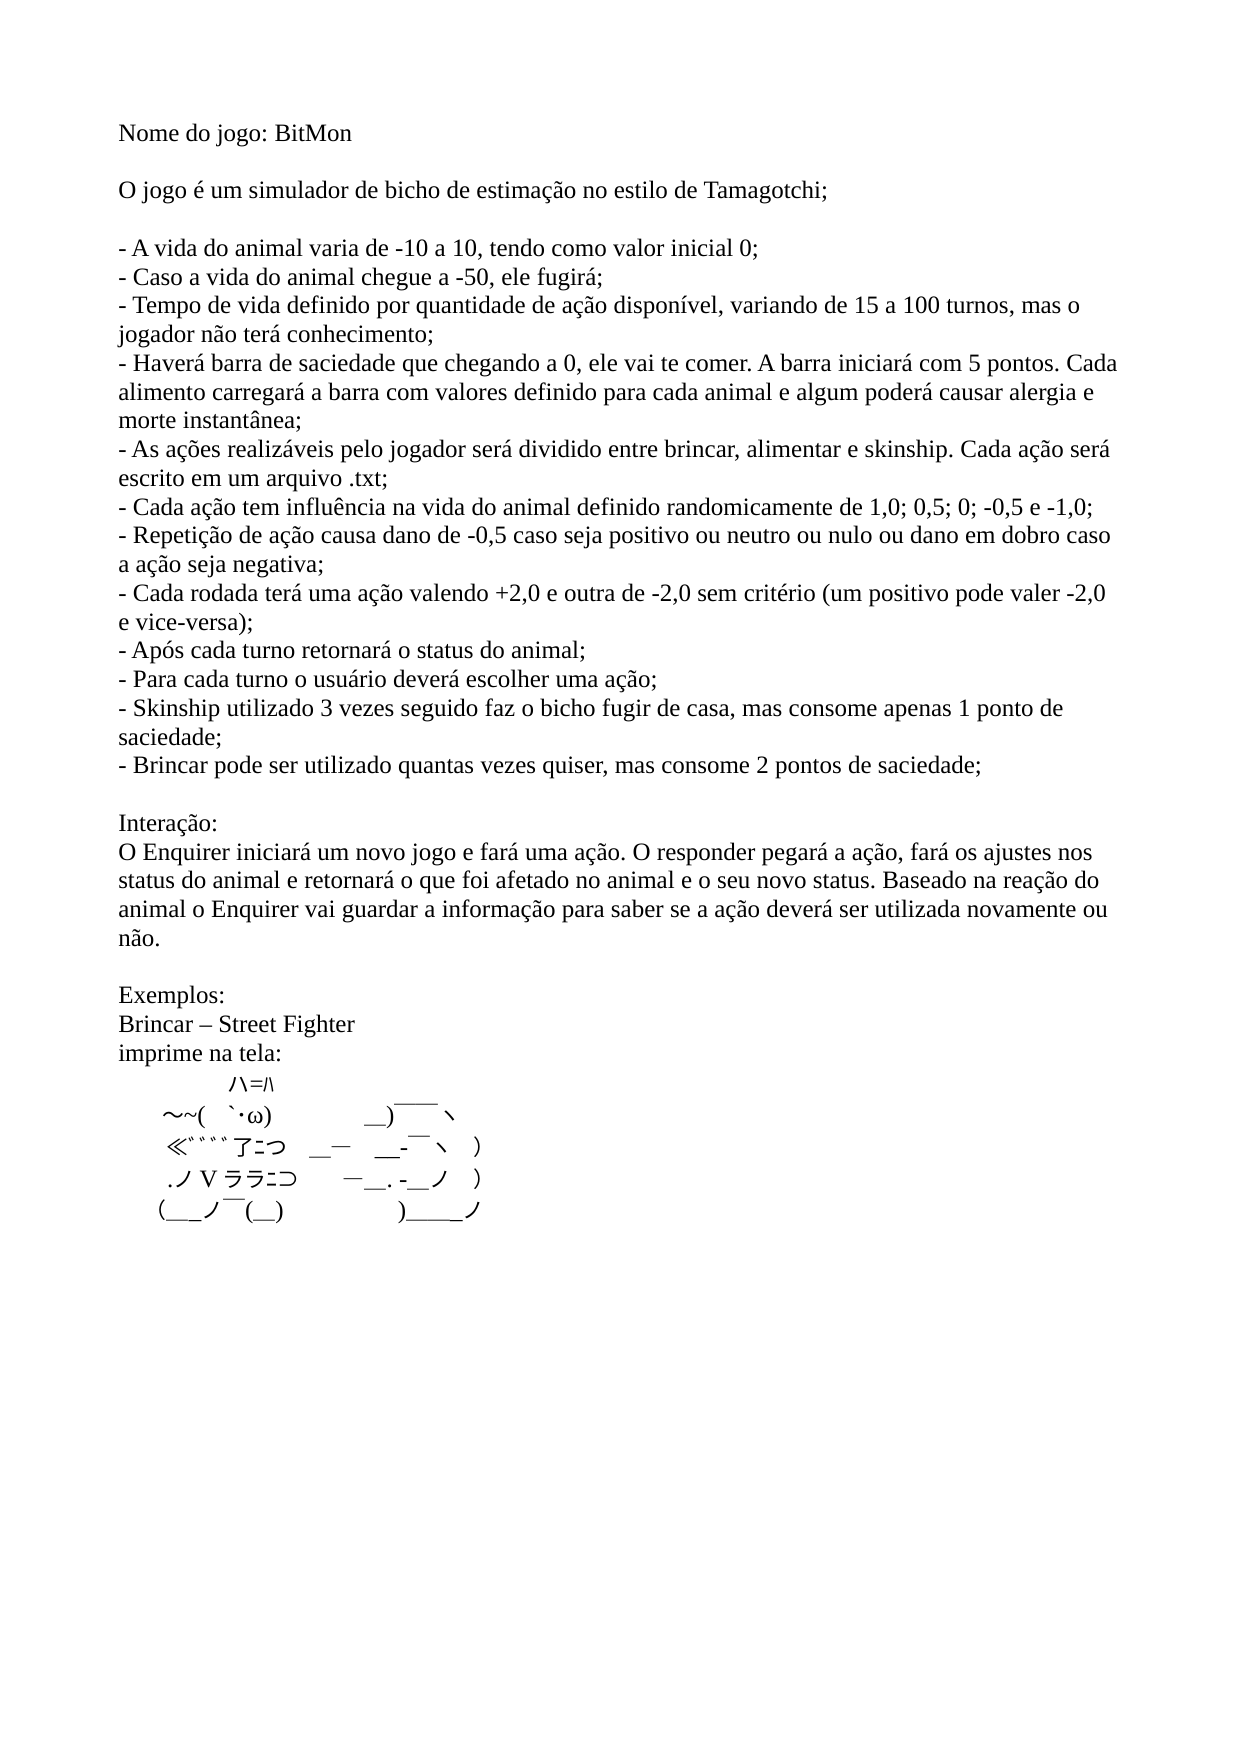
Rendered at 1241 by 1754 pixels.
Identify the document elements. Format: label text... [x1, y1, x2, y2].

text - As ações realizáveis pelo jogador será dividido entre brincar, alimentar e skinship. Cada ação será escrito em um arquivo .txt; [118, 434, 1122, 492]
text - Após cada turno retornará o status do animal; [118, 636, 1122, 664]
text - Tempo de vida definido por quantidade de ação disponível, variando de 15 a 100 turnos, mas o jogador não terá conhecimento; [118, 291, 1122, 348]
text - Para cada turno o usuário deverá escolher uma ação; [118, 664, 1122, 693]
text O Enquirer iniciará um novo jogo e fará uma ação. O responder pegará a ação, fará os ajustes nos status do animal e retornará o que foi afetado no animal e o seu novo status. Baseado na reação do animal o Enquirer vai guardar a informação para saber se a ação deverá ser utilizada novamente ou não. [118, 837, 1122, 952]
text - Cada ação tem influência na vida do animal definido randomicamente de 1,0; 0,5; 0; -0,5 e -1,0; [118, 492, 1122, 521]
text - Haverá barra de saciedade que chegando a 0, ele vai te comer. A barra iniciará com 5 pontos. Cada alimento carregará a barra com valores definido para cada animal e algum poderá causar alergia e morte instantânea; [118, 348, 1122, 434]
text - Cada rodada terá uma ação valendo +2,0 e outra de -2,0 sem critério (um positivo pode valer -2,0 e vice-versa); [118, 578, 1122, 636]
text O jogo é um simulador de bicho de estimação no estilo de Tamagotchi; [118, 176, 1122, 204]
text Interação: [118, 808, 1122, 837]
text - A vida do animal varia de -10 a 10, tendo como valor inicial 0; [118, 233, 1122, 262]
text - Repetição de ação causa dano de -0,5 caso seja positivo ou neutro ou nulo ou dano em dobro caso a ação seja negativa; [118, 521, 1122, 578]
text Nome do jogo: BitMon [118, 118, 1122, 147]
text - Brincar pode ser utilizado quantas vezes quiser, mas consome 2 pontos de saciedade; [118, 751, 1122, 779]
text Exemplos: Brincar – Street Fighter [118, 981, 1122, 1038]
text - Skinship utilizado 3 vezes seguido faz o bicho fugir de casa, mas consome apenas 1 ponto de saciedade; [118, 693, 1122, 751]
text - Caso a vida do animal chegue a -50, ele fugirá; [118, 262, 1122, 291]
text imprime na tela: ハ=ﾊ ～~( `･ω) ＿)￣￣ヽ ≪ﾞﾞﾞﾞ了ﾆつ ＿― __-￣ヽ ） .ノVララﾆ⊃ ―＿. -＿ノ ） （＿_ノ￣(＿) )＿＿_ノ [118, 1038, 1122, 1225]
